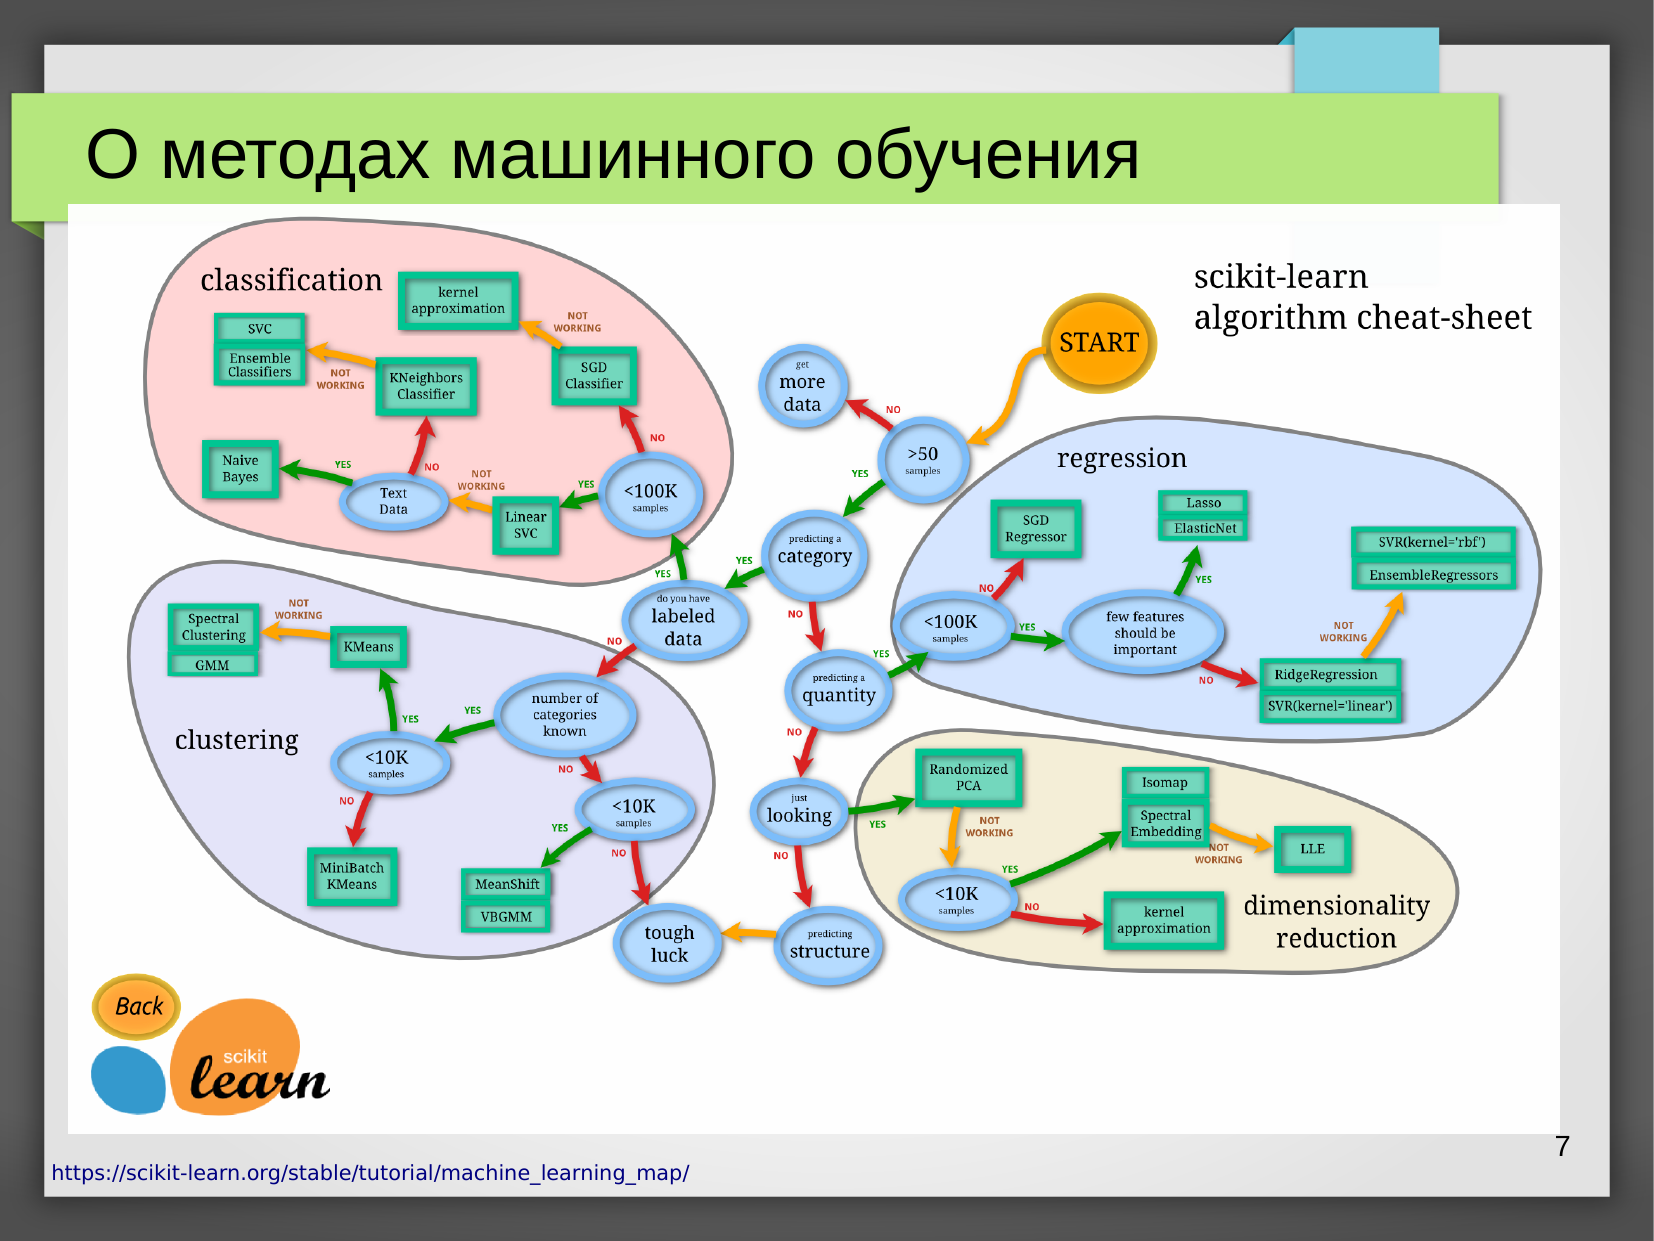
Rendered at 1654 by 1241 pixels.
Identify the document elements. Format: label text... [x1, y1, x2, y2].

text_box https://scikit-learn.org/stable/tutorial/machine_learning_map/ [36, 1129, 1217, 1193]
picture [0, 0, 1654, 1241]
text_box О методах машинного обучения [71, 106, 1158, 201]
